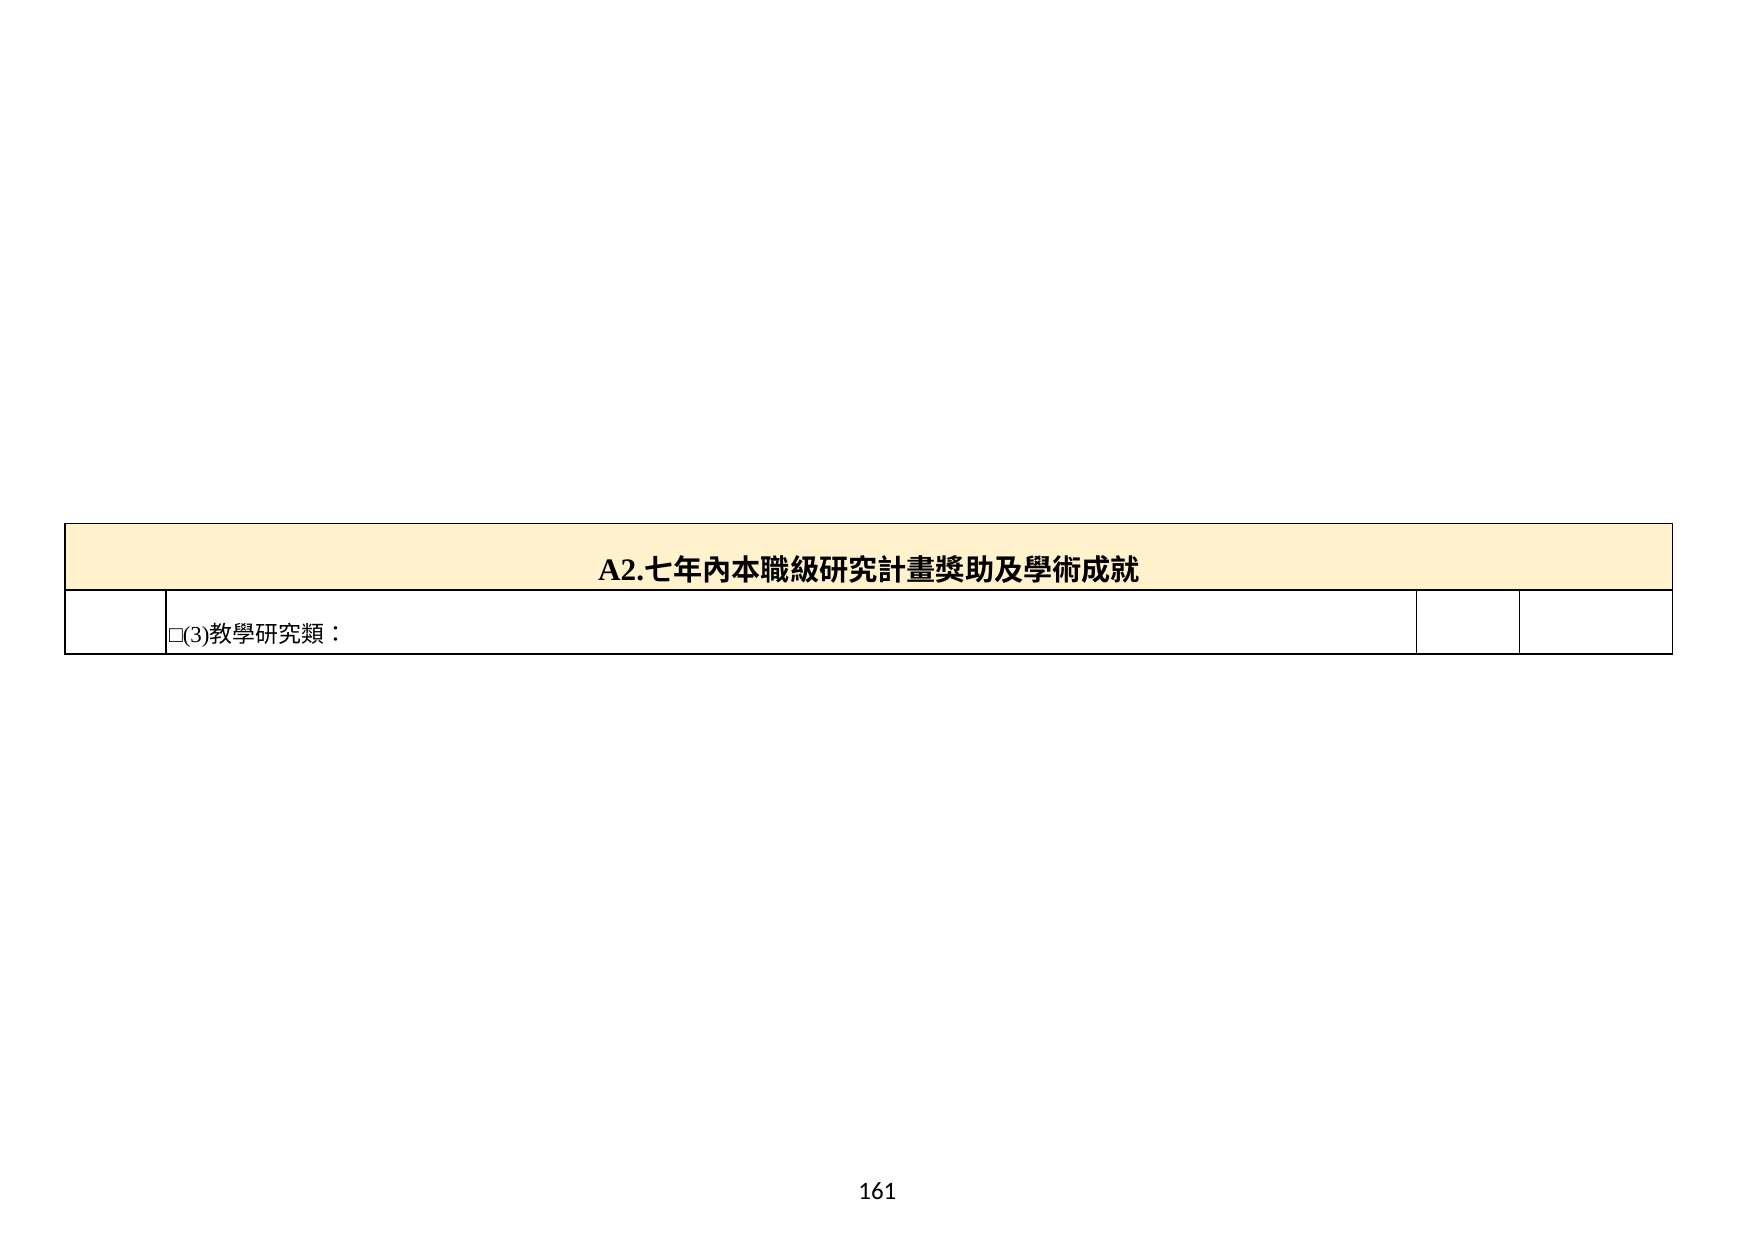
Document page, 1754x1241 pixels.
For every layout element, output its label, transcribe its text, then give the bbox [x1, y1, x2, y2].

table_cell □(3)教學研究類： [167, 591, 1416, 653]
table_cell [1417, 591, 1519, 653]
table_cell [66, 591, 165, 653]
table_header A2.七年內本職級研究計畫獎助及學術成就 [66, 524, 1672, 589]
table_cell [1520, 591, 1672, 653]
